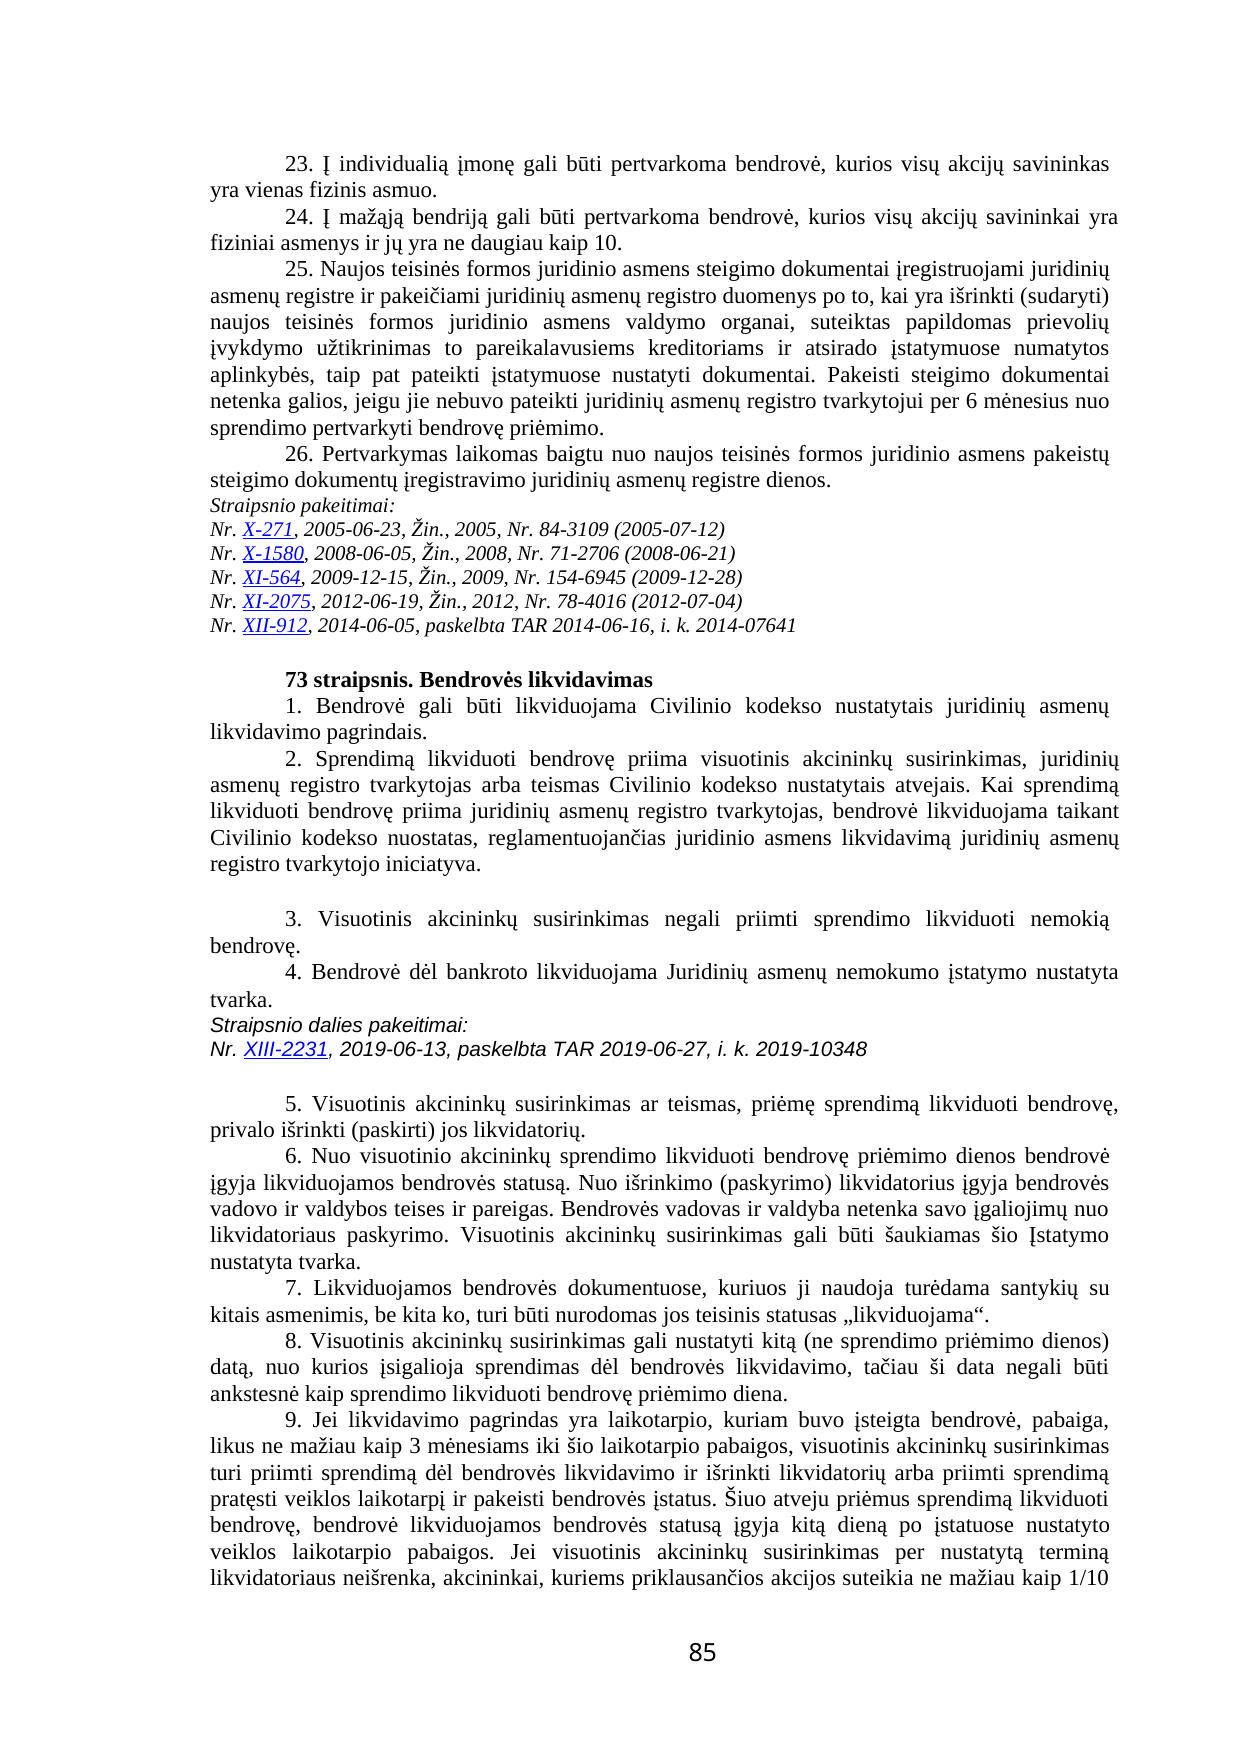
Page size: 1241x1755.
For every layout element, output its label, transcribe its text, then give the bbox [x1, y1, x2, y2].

text 7. Likviduojamos bendrovės dokumentuose, kuriuos ji naudoja turėdama santykių su kitais asmenimis, be kita ko, turi būti nurodomas jos teisinis statusas „likviduojama“. [210, 1274, 1111, 1327]
text 3. Visuotinis akcininkų susirinkimas negali priimti sprendimo likviduoti nemokią bendrovę. [210, 905, 1111, 958]
text 23. Į individualią įmonę gali būti pertvarkoma bendrovė, kurios visų akcijų savininkas yra vienas fizinis asmuo. [210, 150, 1111, 203]
text 2. Sprendimą likviduoti bendrovę priima visuotinis akcininkų susirinkimas, juridinių asmenų registro tvarkytojas arba teismas Civilinio kodekso nustatytais atvejais. Kai sprendimą likviduoti bendrovę priima juridinių asmenų registro tvarkytojas, bendrovė likviduojama taikant Civilinio kodekso nuostatas, reglamentuojančias juridinio asmens likvidavimą juridinių asmenų registro tvarkytojo iniciatyva. [210, 745, 1120, 877]
text 25. Naujos teisinės formos juridinio asmens steigimo dokumentai įregistruojami juridinių asmenų registre ir pakeičiami juridinių asmenų registro duomenys po to, kai yra išrinkti (sudaryti) naujos teisinės formos juridinio asmens valdymo organai, suteiktas papildomas prievolių įvykdymo užtikrinimas to pareikalavusiems kreditoriams ir atsirado įstatymuose numatytos aplinkybės, taip pat pateikti įstatymuose nustatyti dokumentai. Pakeisti steigimo dokumentai netenka galios, jeigu jie nebuvo pateikti juridinių asmenų registro tvarkytojui per 6 mėnesius nuo sprendimo pertvarkyti bendrovę priėmimo. [210, 255, 1111, 440]
text 5. Visuotinis akcininkų susirinkimas ar teismas, priėmę sprendimą likviduoti bendrovę, privalo išrinkti (paskirti) jos likvidatorių. [210, 1090, 1120, 1142]
text Nr. XI-564, 2009-12-15, Žin., 2009, Nr. 154-6945 (2009-12-28) [210, 565, 1120, 589]
text Straipsnio pakeitimai: [210, 493, 1111, 517]
text Straipsnio dalies pakeitimai: [210, 1013, 1120, 1037]
text 26. Pertvarkymas laikomas baigtu nuo naujos teisinės formos juridinio asmens pakeistų steigimo dokumentų įregistravimo juridinių asmenų registre dienos. [210, 440, 1111, 493]
text 6. Nuo visuotinio akcininkų sprendimo likviduoti bendrovę priėmimo dienos bendrovė įgyja likviduojamos bendrovės statusą. Nuo išrinkimo (paskyrimo) likvidatorius įgyja bendrovės vadovo ir valdybos teises ir pareigas. Bendrovės vadovas ir valdyba netenka savo įgaliojimų nuo likvidatoriaus paskyrimo. Visuotinis akcininkų susirinkimas gali būti šaukiamas šio Įstatymo nustatyta tvarka. [210, 1142, 1111, 1274]
text 24. Į mažąją bendriją gali būti pertvarkoma bendrovė, kurios visų akcijų savininkai yra fiziniai asmenys ir jų yra ne daugiau kaip 10. [210, 203, 1120, 255]
text 9. Jei likvidavimo pagrindas yra laikotarpio, kuriam buvo įsteigta bendrovė, pabaiga, likus ne mažiau kaip 3 mėnesiams iki šio laikotarpio pabaigos, visuotinis akcininkų susirinkimas turi priimti sprendimą dėl bendrovės likvidavimo ir išrinkti likvidatorių arba priimti sprendimą pratęsti veiklos laikotarpį ir pakeisti bendrovės įstatus. Šiuo atveju priėmus sprendimą likviduoti bendrovę, bendrovė likviduojamos bendrovės statusą įgyja kitą dieną po įstatuose nustatyto veiklos laikotarpio pabaigos. Jei visuotinis akcininkų susirinkimas per nustatytą terminą likvidatoriaus neišrenka, akcininkai, kuriems priklausančios akcijos suteikia ne mažiau kaip 1/10 [210, 1406, 1111, 1591]
text 8. Visuotinis akcininkų susirinkimas gali nustatyti kitą (ne sprendimo priėmimo dienos) datą, nuo kurios įsigalioja sprendimas dėl bendrovės likvidavimo, tačiau ši data negali būti ankstesnė kaip sprendimo likviduoti bendrovę priėmimo diena. [210, 1327, 1111, 1406]
text Nr. XII-912, 2014-06-05, paskelbta TAR 2014-06-16, i. k. 2014-07641 [210, 613, 1120, 637]
text Nr. XI-2075, 2012-06-19, Žin., 2012, Nr. 78-4016 (2012-07-04) [210, 589, 1120, 613]
text 4. Bendrovė dėl bankroto likviduojama Juridinių asmenų nemokumo įstatymo nustatyta tvarka. [210, 958, 1120, 1013]
text 73 straipsnis. Bendrovės likvidavimas [210, 666, 1111, 692]
text 1. Bendrovė gali būti likviduojama Civilinio kodekso nustatytais juridinių asmenų likvidavimo pagrindais. [210, 692, 1111, 745]
text Nr. XIII-2231, 2019-06-13, paskelbta TAR 2019-06-27, i. k. 2019-10348 [210, 1037, 1120, 1061]
text Nr. X-271, 2005-06-23, Žin., 2005, Nr. 84-3109 (2005-07-12) [210, 517, 1111, 541]
text Nr. X-1580, 2008-06-05, Žin., 2008, Nr. 71-2706 (2008-06-21) [210, 541, 1111, 565]
